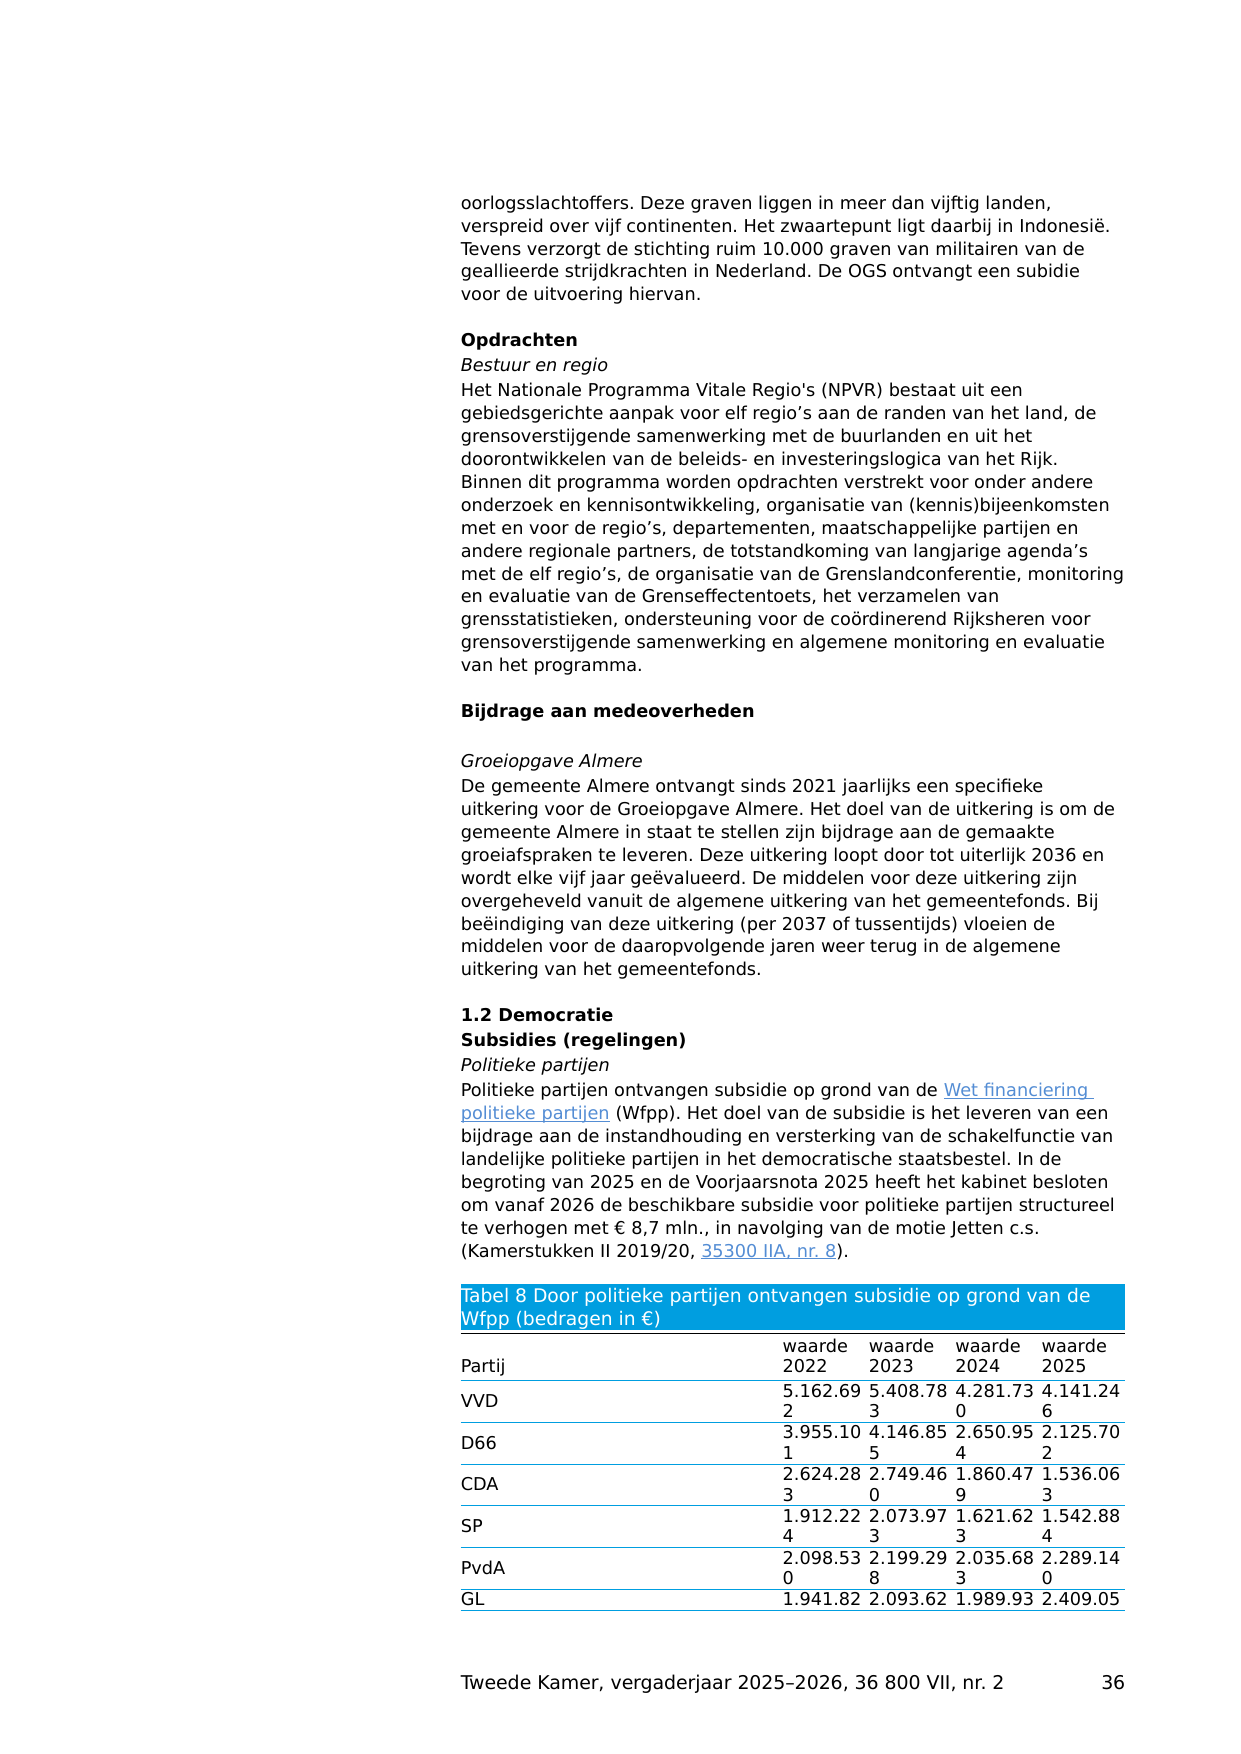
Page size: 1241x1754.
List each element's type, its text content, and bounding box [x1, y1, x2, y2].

table_cell GL [461, 1590, 779, 1610]
table_cell 2.289.140 [1039, 1548, 1125, 1589]
table_cell 1.542.884 [1039, 1506, 1125, 1547]
table_cell 5.408.783 [866, 1381, 952, 1422]
text Het Nationale Programma Vitale Regio's (NPVR) bestaat uit een gebiedsgerichte aanpak voor elf regio’s aan de randen van het land, de grensoverstijgende samenwerking met de buurlanden en uit het doorontwikkelen van de beleids- en investeringslogica van het Rijk. Binnen dit programma worden opdrachten verstrekt voor onder andere onderzoek en kennisontwikkeling, organisatie van (kennis)bijeenkomsten met en voor de regio’s, departementen, maatschappelijke partijen en andere regionale partners, de totstandkoming van langjarige agenda’s met de elf regio’s, de organisatie van de Grenslandconferentie, monitoring en evaluatie van de Grenseffectentoets, het verzamelen van grensstatistieken, ondersteuning voor de coördinerend Rijksheren voor grensoverstijgende samenwerking en algemene monitoring en evaluatie van het programma. [461, 378, 1125, 676]
table_cell 3.955.101 [780, 1423, 866, 1463]
table_cell 1.941.82 [780, 1590, 866, 1610]
table_cell 4.146.855 [866, 1423, 952, 1463]
table_cell 5.162.692 [780, 1381, 866, 1422]
text Opdrachten [461, 328, 1125, 351]
table_cell 4.281.730 [952, 1381, 1038, 1422]
table_cell 1.860.479 [952, 1465, 1038, 1505]
table_cell D66 [461, 1423, 779, 1463]
text Politieke partijen ontvangen subsidie op grond van de Wet financiering politieke partijen (Wfpp). Het doel van de subsidie is het leveren van een bijdrage aan de instandhouding en versterking van de schakelfunctie van landelijke politieke partijen in het democratische staatsbestel. In de begroting van 2025 en de Voorjaarsnota 2025 heeft het kabinet besloten om vanaf 2026 de beschikbare subsidie voor politieke partijen structureel te verhogen met € 8,7 mln., in navolging van de motie Jetten c.s. (Kamerstukken II 2019/20, 35300 IIA, nr. 8). [461, 1078, 1125, 1262]
text De gemeente Almere ontvangt sinds 2021 jaarlĳks een specifieke uitkering voor de Groeiopgave Almere. Het doel van de uitkering is om de gemeente Almere in staat te stellen zĳn bĳdrage aan de gemaakte groeiafspraken te leveren. Deze uitkering loopt door tot uiterlĳk 2036 en wordt elke vĳf jaar geëvalueerd. De middelen voor deze uitkering zĳn overgeheveld vanuit de algemene uitkering van het gemeentefonds. Bĳ beëindiging van deze uitkering (per 2037 of tussentĳds) vloeien de middelen voor de daaropvolgende jaren weer terug in de algemene uitkering van het gemeentefonds. [461, 774, 1125, 980]
table_cell 1.989.93 [952, 1590, 1038, 1610]
text Groeiopgave Almere [461, 749, 1125, 772]
table_cell waarde 2022 [780, 1334, 866, 1380]
table_cell Partij [461, 1334, 779, 1380]
table_cell 2.199.298 [866, 1548, 952, 1589]
table_cell 2.749.460 [866, 1465, 952, 1505]
text Subsidies (regelingen) [461, 1028, 1125, 1051]
table_cell VVD [461, 1381, 779, 1422]
table_cell 4.141.246 [1039, 1381, 1125, 1422]
table_cell waarde 2023 [866, 1334, 952, 1380]
table_cell 2.098.530 [780, 1548, 866, 1589]
text Bestuur en regio [461, 353, 1125, 376]
table_cell 2.073.973 [866, 1506, 952, 1547]
table_cell 2.035.683 [952, 1548, 1038, 1589]
table_cell waarde 2024 [952, 1334, 1038, 1380]
table_cell PvdA [461, 1548, 779, 1589]
table_cell 1.621.623 [952, 1506, 1038, 1547]
table_cell 1.912.224 [780, 1506, 866, 1547]
text Politieke partijen [461, 1053, 1125, 1076]
table_cell waarde 2025 [1039, 1334, 1125, 1380]
table_cell 2.125.702 [1039, 1423, 1125, 1463]
table_cell 2.650.954 [952, 1423, 1038, 1463]
table_cell SP [461, 1506, 779, 1547]
text Bijdrage aan medeoverheden [461, 699, 1125, 722]
text oorlogsslachtoffers. Deze graven liggen in meer dan vijftig landen, verspreid over vijf continenten. Het zwaartepunt ligt daarbij in Indonesië. Tevens verzorgt de stichting ruim 10.000 graven van militairen van de geallieerde strijdkrachten in Nederland. De OGS ontvangt een subidie voor de uitvoering hiervan. [461, 191, 1125, 305]
table_cell 2.624.283 [780, 1465, 866, 1505]
table_cell CDA [461, 1465, 779, 1505]
table_cell 2.093.62 [866, 1590, 952, 1610]
table_cell 1.536.063 [1039, 1465, 1125, 1505]
text 1.2 Democratie [461, 1003, 1125, 1026]
table_cell 2.409.05 [1039, 1590, 1125, 1610]
